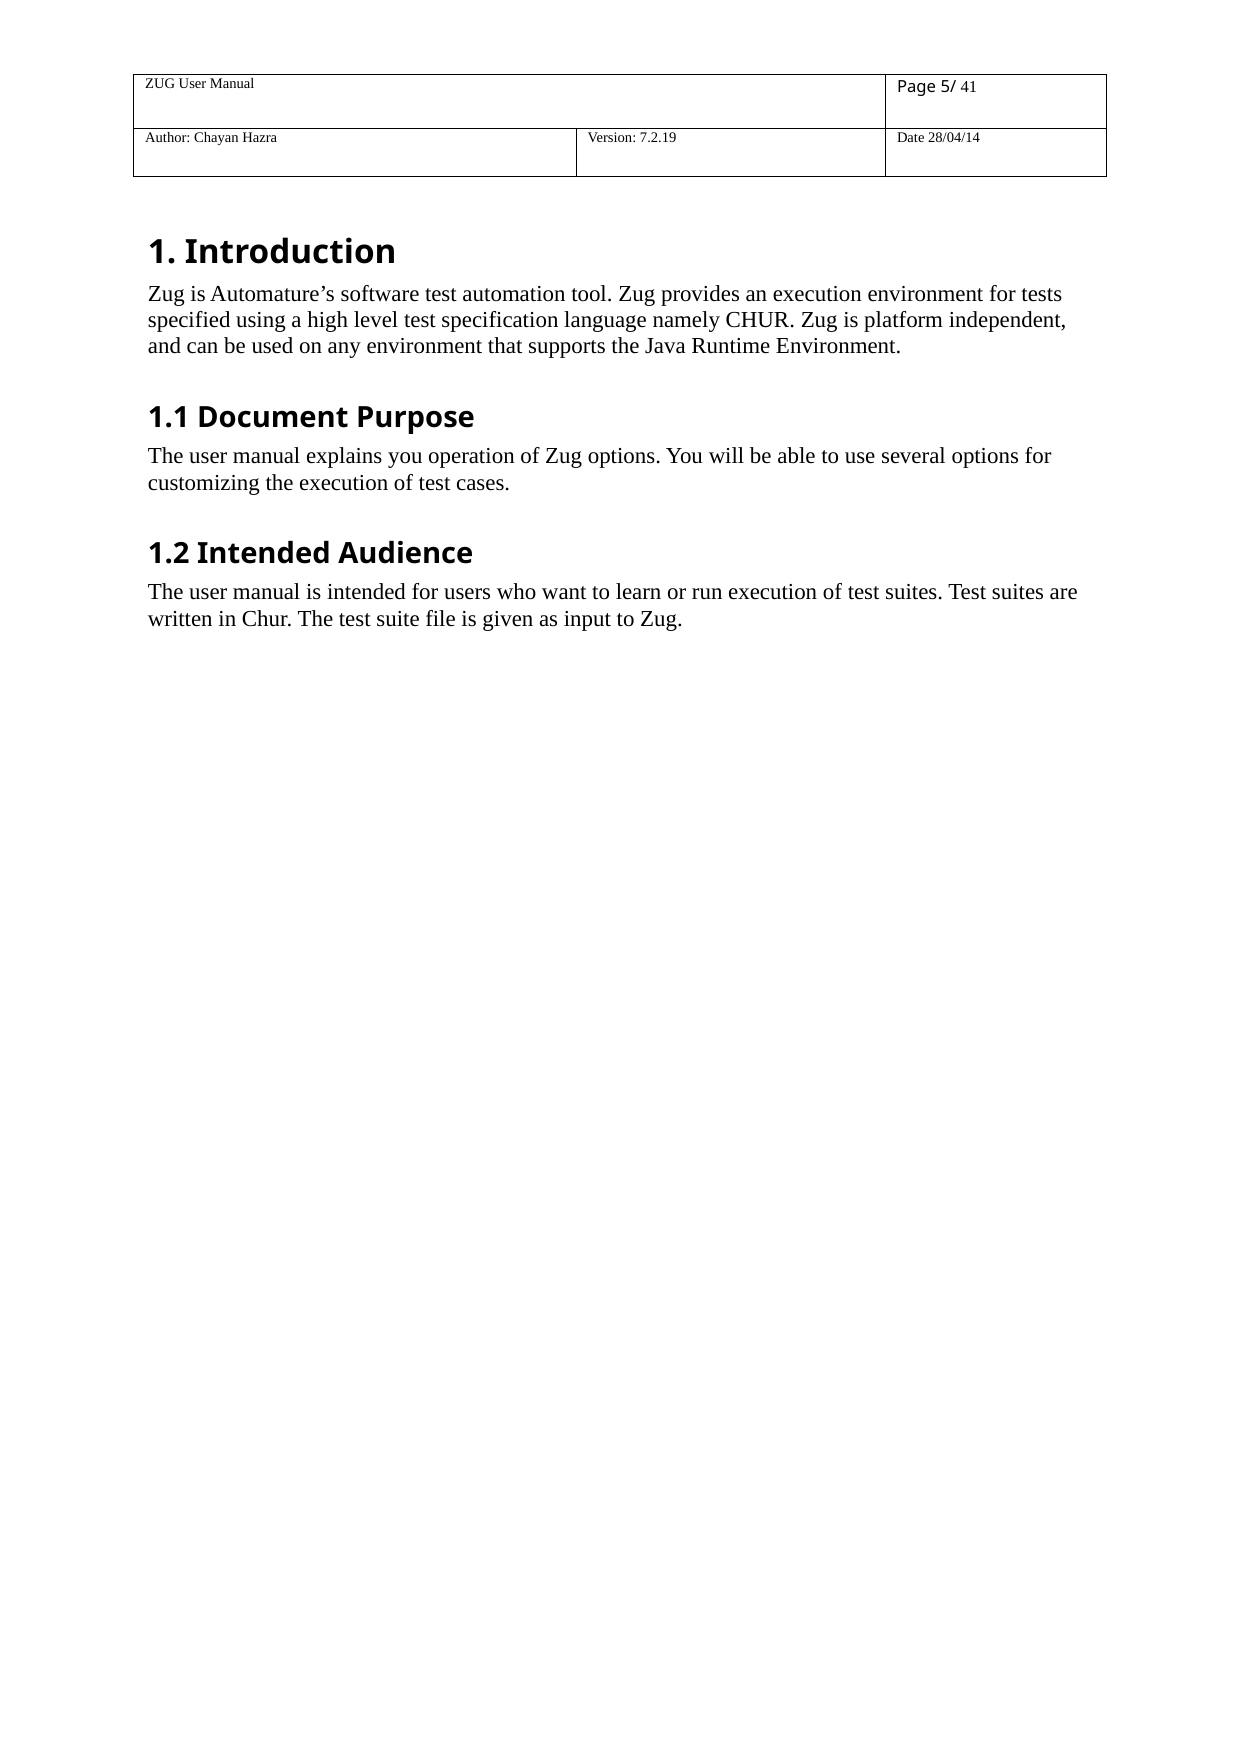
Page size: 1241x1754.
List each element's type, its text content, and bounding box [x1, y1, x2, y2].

subtitle . Introduction [148, 228, 1092, 273]
text The user manual explains you operation of Zug options. You will be able to use several options for customizing the execution of test cases. [148, 442, 1092, 495]
text Zug is Automature’s software test automation tool. Zug provides an execution environment for tests specified using a high level test specification language namely CHUR. Zug is platform independent, and can be used on any environment that supports the Java Runtime Environment. [148, 280, 1092, 359]
subtitle 1.1 Document Purpose [148, 396, 1092, 436]
text The user manual is intended for users who want to learn or run execution of test suites. Test suites are written in Chur. The test suite file is given as input to Zug. [148, 578, 1092, 631]
subtitle 1.2 Intended Audience [148, 532, 1092, 572]
